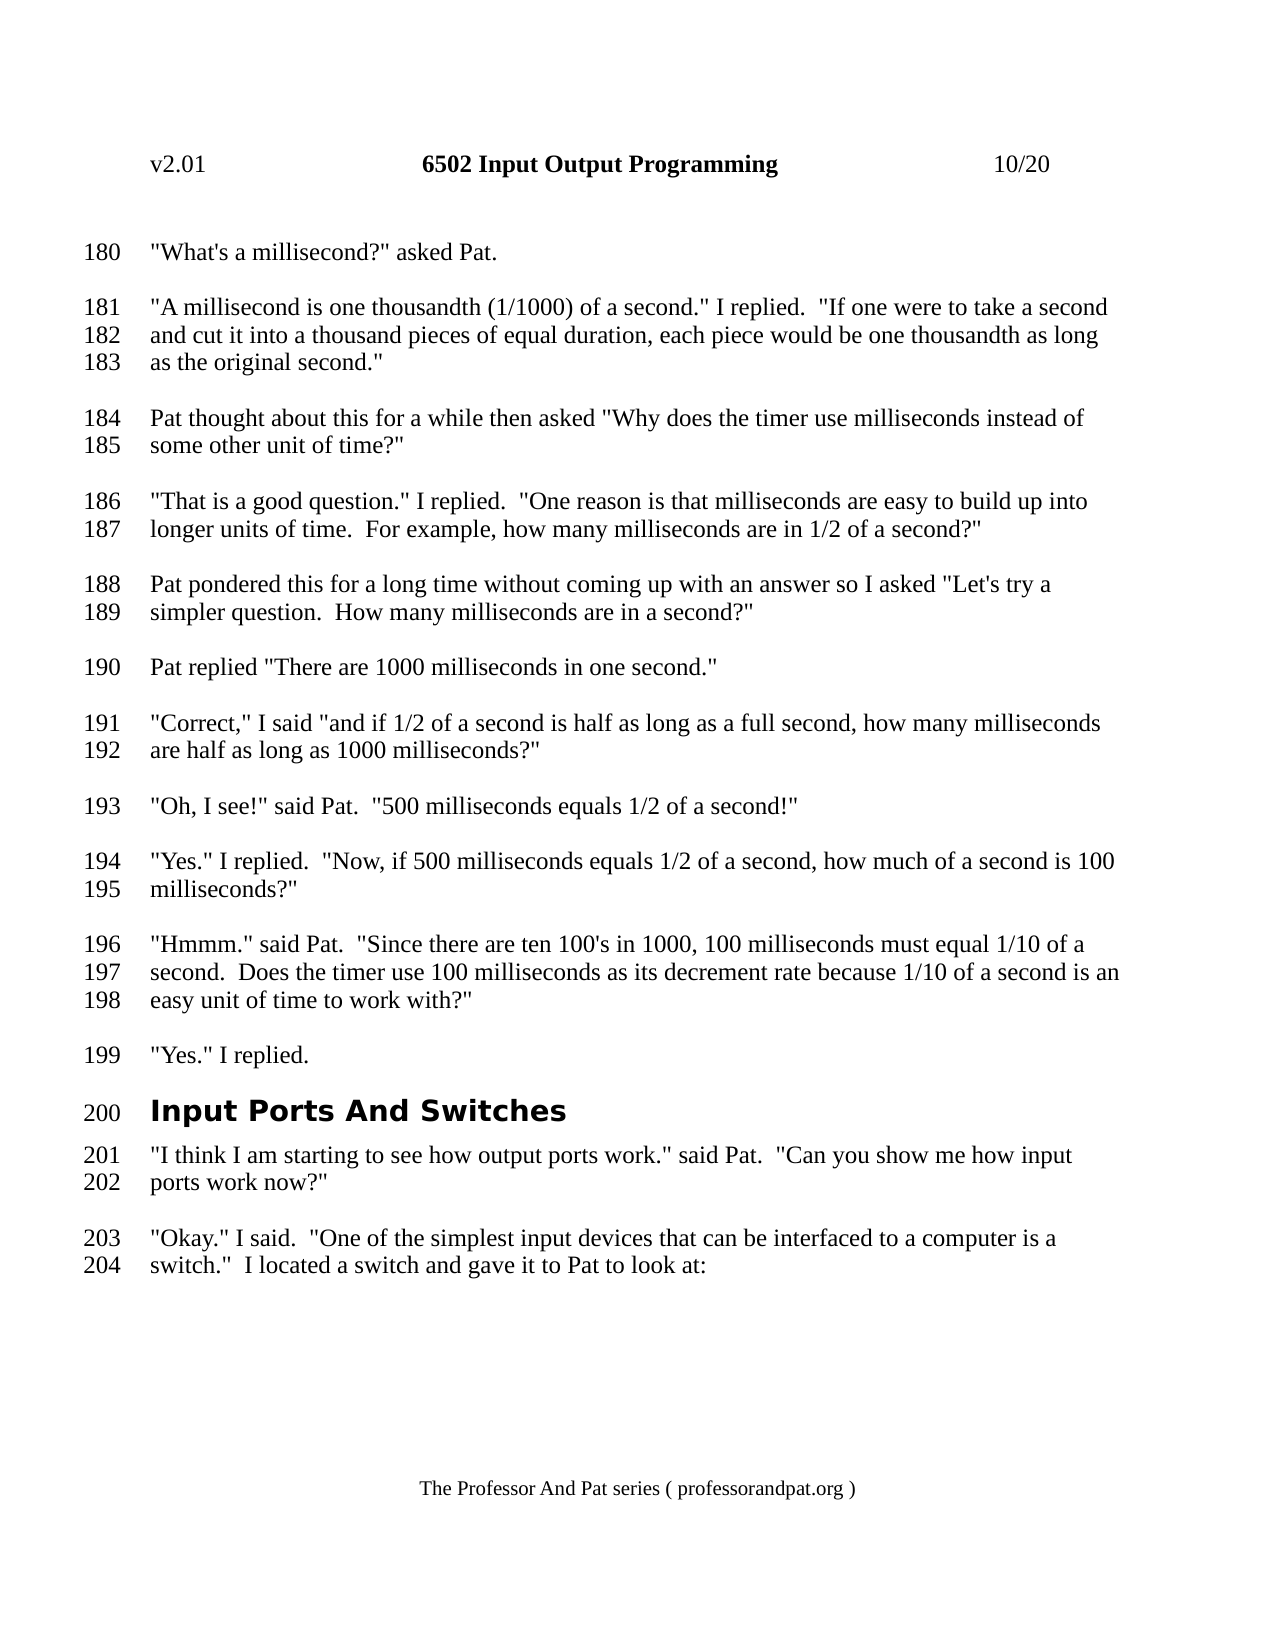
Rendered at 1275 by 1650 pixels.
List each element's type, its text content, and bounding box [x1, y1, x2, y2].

text "Okay." I said. "One of the simplest input devices that can be interfaced to a computer is a switch." I located a switch and gave it to Pat to look at: [150, 1224, 1125, 1279]
text "A millisecond is one thousandth (1/1000) of a second." I replied. "If one were to take a second and cut it into a thousand pieces of equal duration, each piece would be one thousandth as long as the original second." [150, 293, 1125, 376]
text "Yes." I replied. [150, 1041, 1125, 1069]
text "I think I am starting to see how output ports work." said Pat. "Can you show me how input ports work now?" [150, 1141, 1125, 1196]
text "Correct," I said "and if 1/2 of a second is half as long as a full second, how many milliseconds are half as long as 1000 milliseconds?" [150, 709, 1125, 764]
text "Yes." I replied. "Now, if 500 milliseconds equals 1/2 of a second, how much of a second is 100 milliseconds?" [150, 847, 1125, 903]
text Pat thought about this for a while then asked "Why does the timer use milliseconds instead of some other unit of time?" [150, 404, 1125, 459]
text "Hmmm." said Pat. "Since there are ten 100's in 1000, 100 milliseconds must equal 1/10 of a second. Does the timer use 100 milliseconds as its decrement rate because 1/10 of a second is an easy unit of time to work with?" [150, 930, 1125, 1013]
text "That is a good question." I replied. "One reason is that milliseconds are easy to build up into longer units of time. For example, how many milliseconds are in 1/2 of a second?" [150, 487, 1125, 542]
subtitle Input Ports And Switches [150, 1094, 1125, 1128]
text "Oh, I see!" said Pat. "500 milliseconds equals 1/2 of a second!" [150, 792, 1125, 819]
text "What's a millisecond?" asked Pat. [150, 238, 1125, 265]
text Pat pondered this for a long time without coming up with an answer so I asked "Let's try a simpler question. How many milliseconds are in a second?" [150, 570, 1125, 626]
text Pat replied "There are 1000 milliseconds in one second." [150, 653, 1125, 681]
